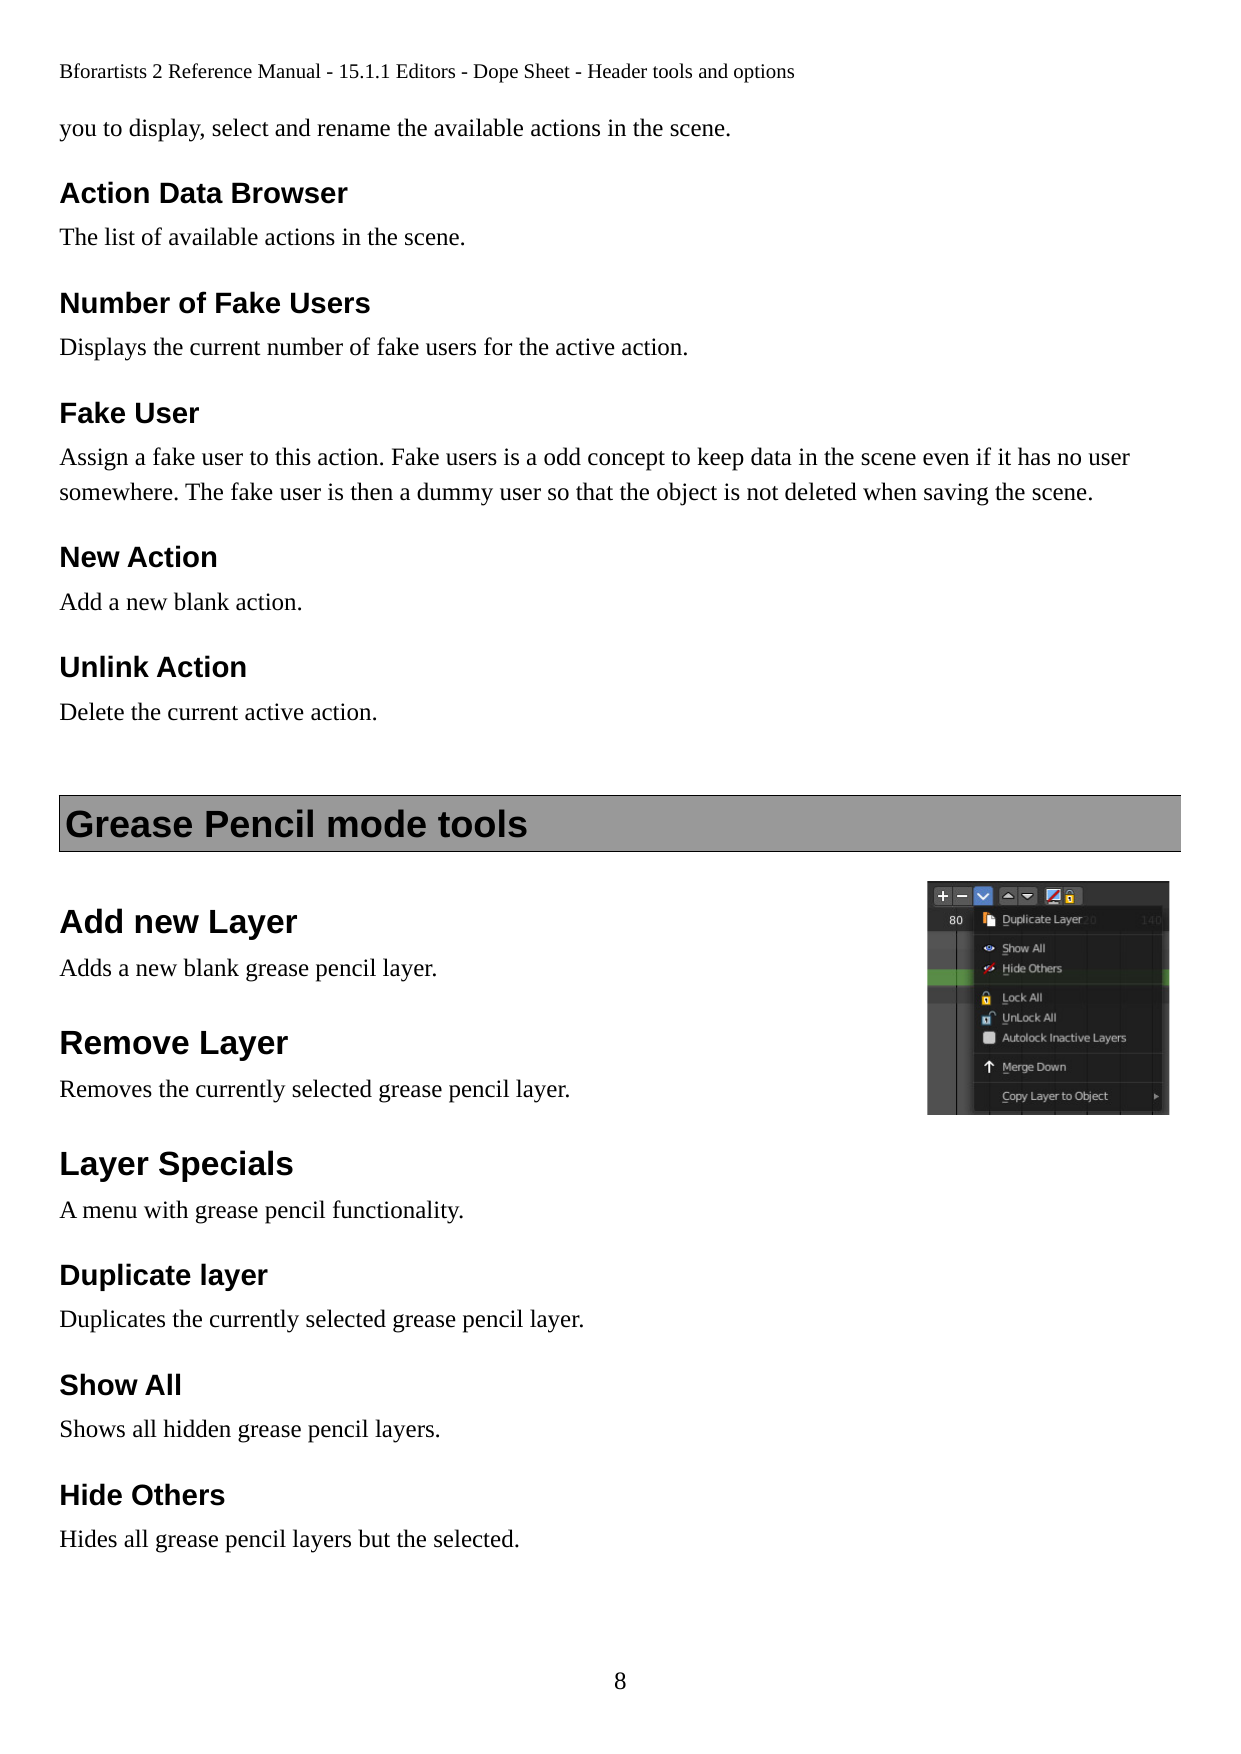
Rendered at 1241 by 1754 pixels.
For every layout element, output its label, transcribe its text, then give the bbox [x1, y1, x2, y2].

subtitle [1170, 901, 1181, 940]
subtitle Duplicate layer [59, 1258, 1181, 1292]
subtitle Hide Others [59, 1478, 1181, 1512]
text you to display, select and rename the available actions in the scene. [59, 113, 1181, 141]
subtitle Fake User [59, 396, 1181, 430]
subtitle Unlink Action [59, 650, 1181, 684]
text A menu with grease pencil functionality. [59, 1195, 1181, 1223]
text Removes the currently selected grease pencil layer. [59, 1074, 927, 1102]
subtitle Show All [59, 1368, 1181, 1402]
table_header Grease Pencil mode tools [60, 796, 1181, 851]
subtitle Action Data Browser [59, 176, 1181, 210]
text Add a new blank action. [59, 587, 1181, 615]
subtitle Add new Layer [59, 901, 927, 940]
text Delete the current active action. [59, 697, 1181, 725]
text Displays the current number of fake users for the active action. [59, 332, 1181, 361]
text Adds a new blank grease pencil layer. [59, 953, 927, 981]
text Shows all hidden grease pencil layers. [59, 1414, 1181, 1443]
subtitle Number of Fake Users [59, 286, 1181, 320]
text Assign a fake user to this action. Fake users is a odd concept to keep data in the scene even if it has no user somewhere. The fake user is then a dummy user so that the object is not deleted when saving the scene. [59, 442, 1181, 506]
subtitle Layer Specials [59, 1143, 1181, 1182]
text Hides all grease pencil layers but the selected. [59, 1524, 1181, 1553]
text Duplicates the currently selected grease pencil layer. [59, 1304, 1181, 1333]
picture [927, 881, 1170, 1115]
text The list of available actions in the scene. [59, 222, 1181, 251]
subtitle [1170, 1022, 1181, 1061]
subtitle New Action [59, 540, 1181, 574]
subtitle Remove Layer [59, 1022, 927, 1061]
